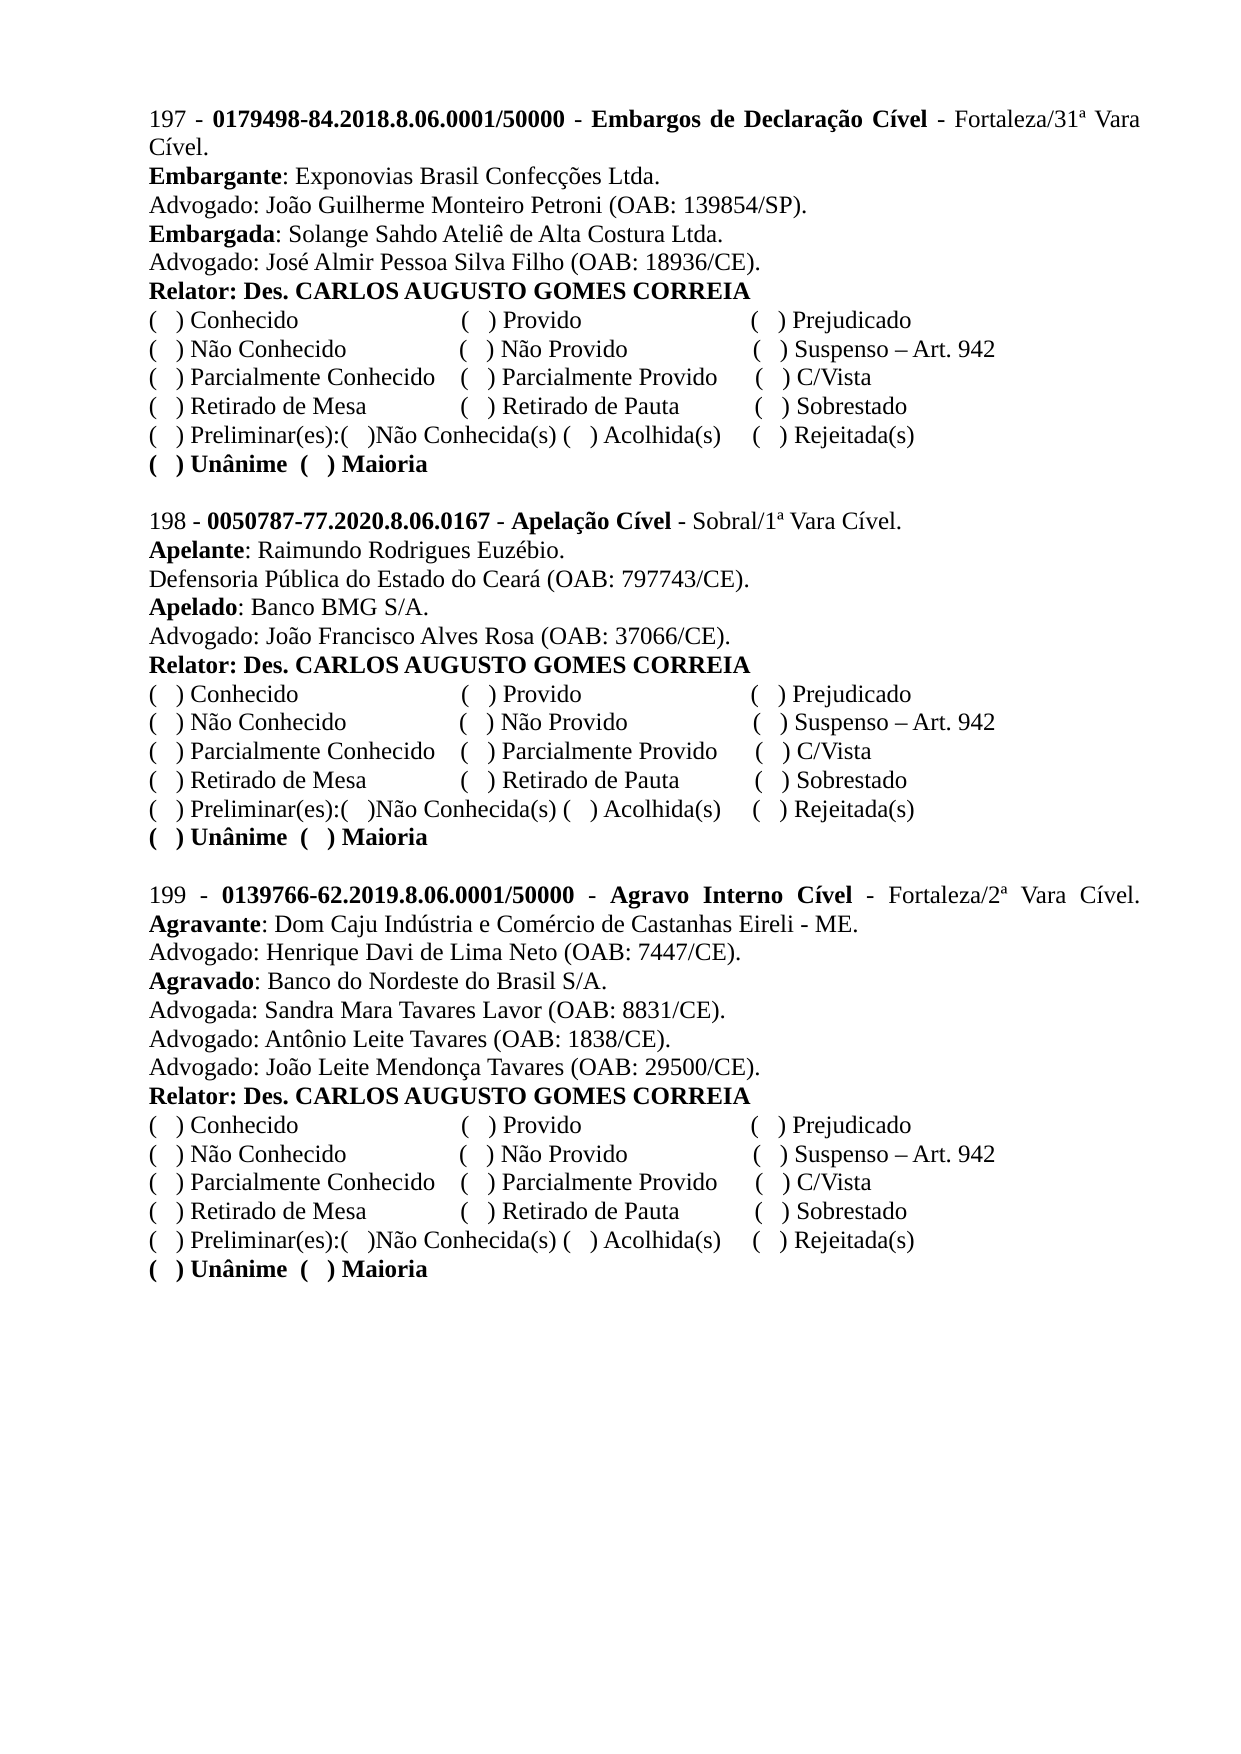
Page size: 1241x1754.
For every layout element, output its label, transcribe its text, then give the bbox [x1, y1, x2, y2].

text Relator: Des. CARLOS AUGUSTO GOMES CORREIA [148, 1081, 1141, 1110]
text ( ) Parcialmente Conhecido ( ) Parcialmente Provido ( ) C/Vista [148, 362, 1158, 391]
text Relator: Des. CARLOS AUGUSTO GOMES CORREIA [148, 276, 1141, 305]
text ( ) Não Conhecido ( ) Não Provido ( ) Suspenso – Art. 942 [148, 707, 1158, 736]
text Embargada: Solange Sahdo Ateliê de Alta Costura Ltda. [148, 219, 1141, 247]
text ( ) Parcialmente Conhecido ( ) Parcialmente Provido ( ) C/Vista [148, 736, 1158, 765]
text ( ) Conhecido ( ) Provido ( ) Prejudicado [148, 1110, 1141, 1139]
text 199 - 0139766-62.2019.8.06.0001/50000 - Agravo Interno Cível - Fortaleza/2ª Vara Cível. Agravante: Dom Caju Indústria e Comércio de Castanhas Eireli - ME. [148, 880, 1141, 937]
text Advogado: João Francisco Alves Rosa (OAB: 37066/CE). [148, 621, 1141, 650]
text ( ) Unânime ( ) Maioria [148, 449, 1158, 477]
text Embargante: Exponovias Brasil Confecções Ltda. [148, 161, 1141, 190]
text ( ) Preliminar(es):( )Não Conhecida(s) ( ) Acolhida(s) ( ) Rejeitada(s) [148, 420, 1158, 449]
text Defensoria Pública do Estado do Ceará (OAB: 797743/CE). [148, 564, 1141, 592]
text ( ) Retirado de Mesa ( ) Retirado de Pauta ( ) Sobrestado [148, 1196, 1158, 1225]
text ( ) Não Conhecido ( ) Não Provido ( ) Suspenso – Art. 942 [148, 334, 1158, 362]
text Advogado: José Almir Pessoa Silva Filho (OAB: 18936/CE). [148, 247, 1141, 276]
text Advogado: João Leite Mendonça Tavares (OAB: 29500/CE). [148, 1052, 1141, 1081]
text Advogado: Antônio Leite Tavares (OAB: 1838/CE). [148, 1024, 1141, 1052]
text ( ) Conhecido ( ) Provido ( ) Prejudicado [148, 679, 1141, 707]
text ( ) Conhecido ( ) Provido ( ) Prejudicado [148, 305, 1141, 334]
text Apelante: Raimundo Rodrigues Euzébio. [148, 535, 1141, 564]
text ( ) Retirado de Mesa ( ) Retirado de Pauta ( ) Sobrestado [148, 391, 1158, 420]
text ( ) Parcialmente Conhecido ( ) Parcialmente Provido ( ) C/Vista [148, 1167, 1158, 1196]
text 198 - 0050787-77.2020.8.06.0167 - Apelação Cível - Sobral/1ª Vara Cível. [148, 506, 1141, 535]
text Advogado: Henrique Davi de Lima Neto (OAB: 7447/CE). [148, 937, 1141, 966]
text Agravado: Banco do Nordeste do Brasil S/A. [148, 966, 1141, 995]
text ( ) Unânime ( ) Maioria [148, 1254, 1158, 1282]
text Advogado: João Guilherme Monteiro Petroni (OAB: 139854/SP). [148, 190, 1141, 219]
text Relator: Des. CARLOS AUGUSTO GOMES CORREIA [148, 650, 1141, 679]
text ( ) Não Conhecido ( ) Não Provido ( ) Suspenso – Art. 942 [148, 1139, 1158, 1167]
text ( ) Preliminar(es):( )Não Conhecida(s) ( ) Acolhida(s) ( ) Rejeitada(s) [148, 1225, 1158, 1254]
text Advogada: Sandra Mara Tavares Lavor (OAB: 8831/CE). [148, 995, 1141, 1024]
text ( ) Unânime ( ) Maioria [148, 822, 1158, 851]
text Apelado: Banco BMG S/A. [148, 592, 1141, 621]
text ( ) Preliminar(es):( )Não Conhecida(s) ( ) Acolhida(s) ( ) Rejeitada(s) [148, 794, 1158, 822]
text ( ) Retirado de Mesa ( ) Retirado de Pauta ( ) Sobrestado [148, 765, 1158, 794]
text 197 - 0179498-84.2018.8.06.0001/50000 - Embargos de Declaração Cível - Fortaleza/31ª Vara Cível. [148, 104, 1141, 161]
